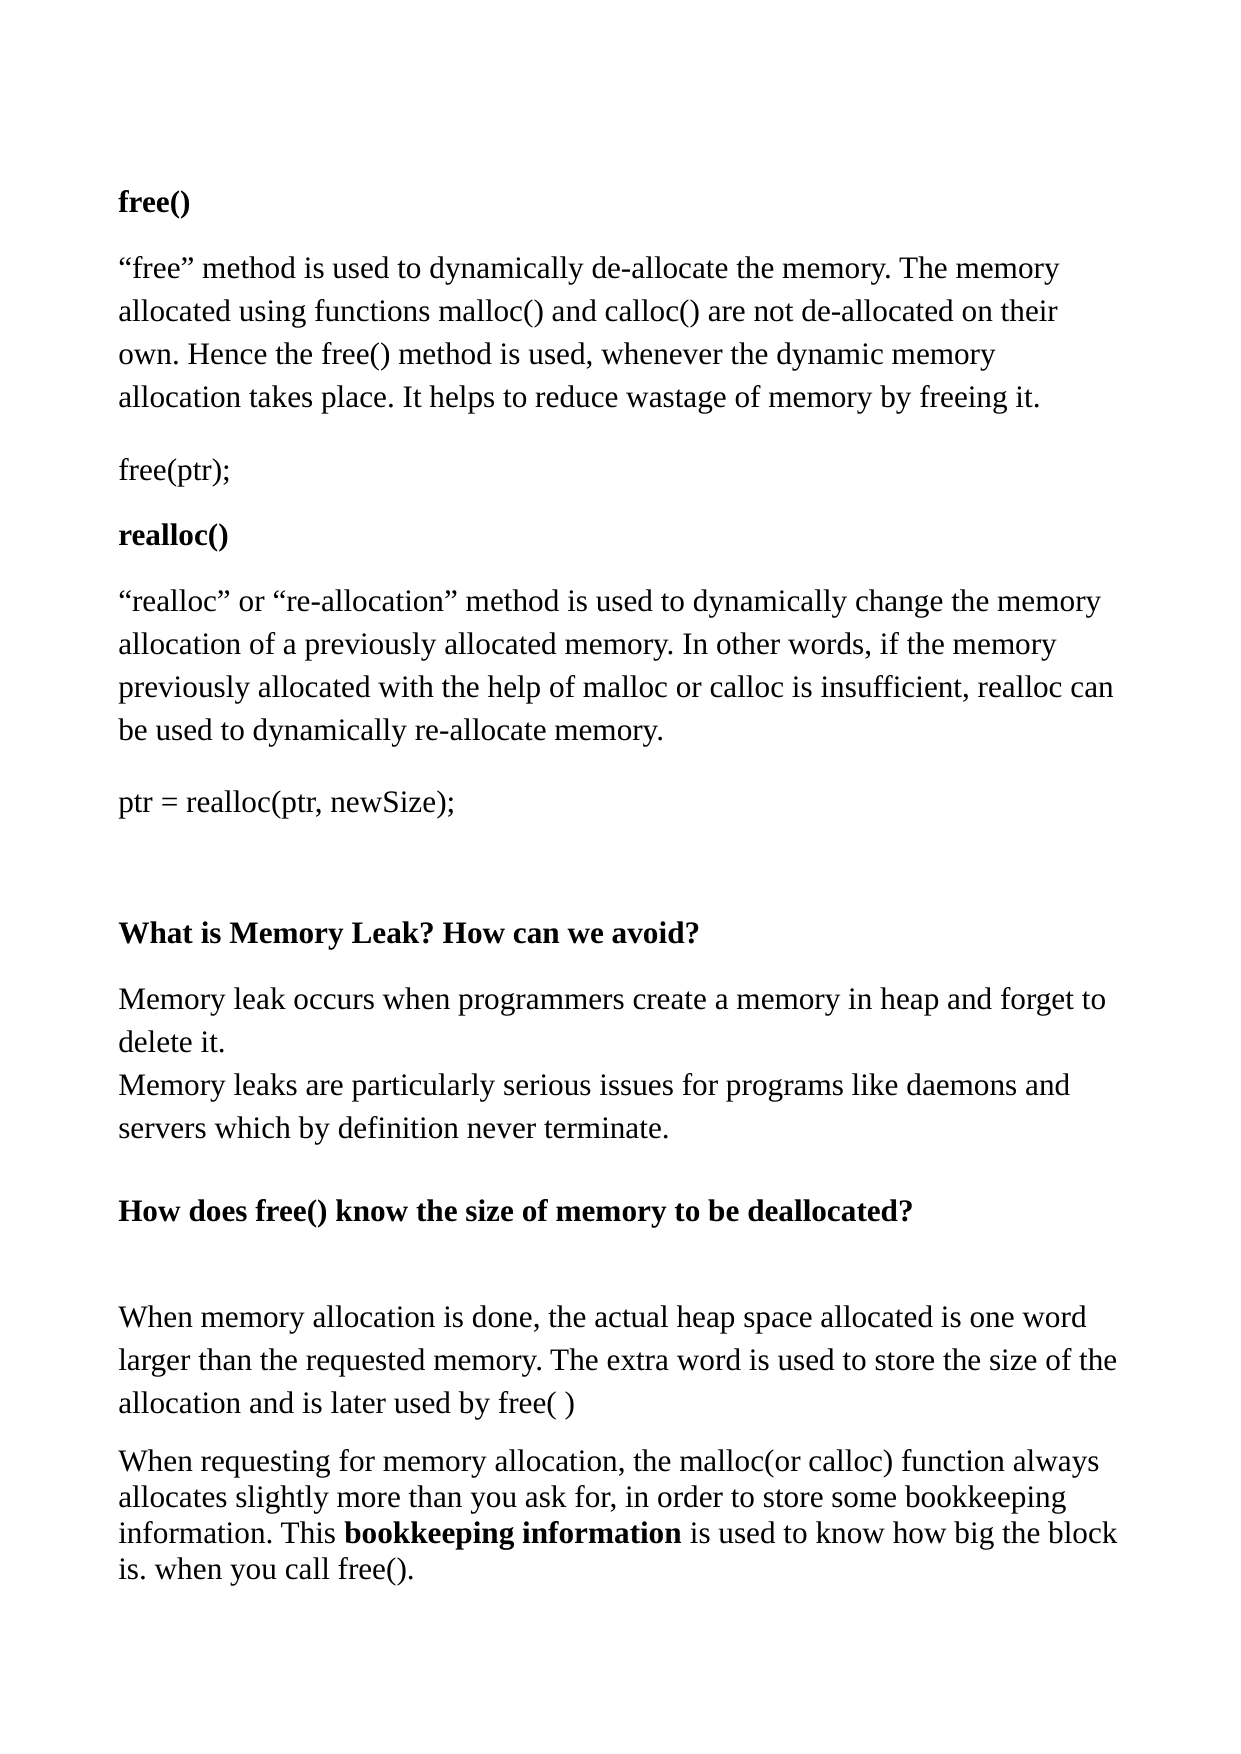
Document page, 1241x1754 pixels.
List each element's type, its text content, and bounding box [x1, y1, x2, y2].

text free(ptr); [118, 451, 1122, 487]
text When memory allocation is done, the actual heap space allocated is one word larger than the requested memory. The extra word is used to store the size of the allocation and is later used by free( ) [118, 1298, 1122, 1420]
subtitle How does free() know the size of memory to be deallocated? [118, 1192, 1122, 1228]
text ptr = realloc(ptr, newSize); [118, 784, 1122, 820]
text When requesting for memory allocation, the malloc(or calloc) function always allocates slightly more than you ask for, in order to store some bookkeeping information. This bookkeeping information is used to know how big the block is. when you call free(). [118, 1442, 1122, 1586]
text “free” method is used to dynamically de-allocate the memory. The memory allocated using functions malloc() and calloc() are not de-allocated on their own. Hence the free() method is used, whenever the dynamic memory allocation takes place. It helps to reduce wastage of memory by freeing it. [118, 249, 1122, 414]
subtitle free() [118, 183, 1122, 219]
subtitle realloc() [118, 516, 1122, 552]
text Memory leak occurs when programmers create a memory in heap and forget to delete it. Memory leaks are particularly serious issues for programs like daemons and servers which by definition never terminate. [118, 980, 1122, 1145]
subtitle What is Memory Leak? How can we avoid? [118, 914, 1122, 951]
text “realloc” or “re-allocation” method is used to dynamically change the memory allocation of a previously allocated memory. In other words, if the memory previously allocated with the help of malloc or calloc is insufficient, realloc can be used to dynamically re-allocate memory. [118, 582, 1122, 747]
